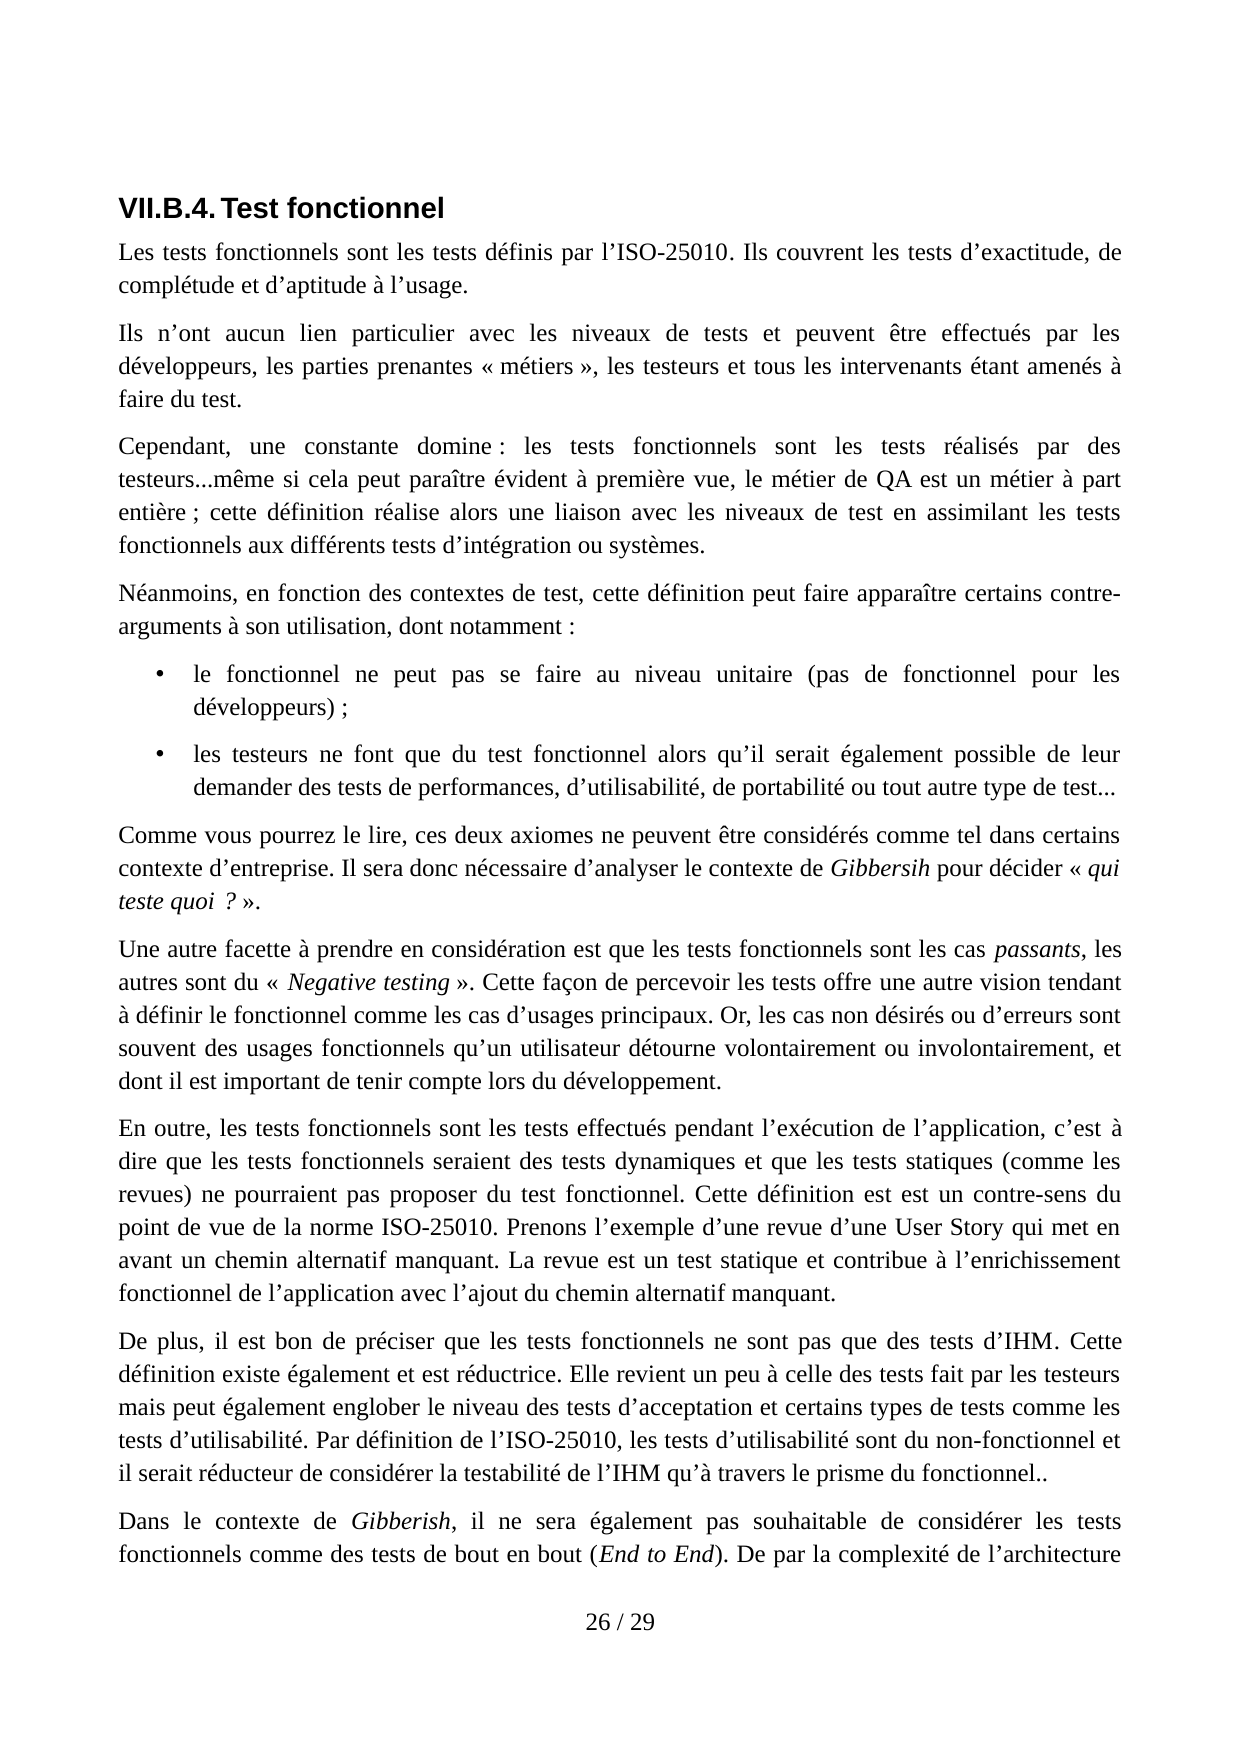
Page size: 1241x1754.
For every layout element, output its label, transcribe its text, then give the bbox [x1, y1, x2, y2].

list le fonctionnel ne peut pas se faire au niveau unitaire (pas de fonctionnel pour les développeurs) ; [156, 659, 1122, 721]
text Cependant, une constante domine : les tests fonctionnels sont les tests réalisés par des testeurs...même si cela peut paraître évident à première vue, le métier de QA est un métier à part entière ; cette définition réalise alors une liaison avec les niveaux de test en assimilant les tests fonctionnels aux différents tests d’intégration ou systèmes. [118, 431, 1122, 559]
text Ils n’ont aucun lien particulier avec les niveaux de tests et peuvent être effectués par les développeurs, les parties prenantes « métiers », les testeurs et tous les intervenants étant amenés à faire du test. [118, 318, 1122, 413]
text Comme vous pourrez le lire, ces deux axiomes ne peuvent être considérés comme tel dans certains contexte d’entreprise. Il sera donc nécessaire d’analyser le contexte de Gibbersih pour décider « qui teste quoi ? ». [118, 820, 1122, 915]
text Dans le contexte de Gibberish, il ne sera également pas souhaitable de considérer les tests fonctionnels comme des tests de bout en bout (End to End). De par la complexité de l’architecture [118, 1506, 1122, 1567]
subtitle Test fonctionnel [118, 191, 1122, 225]
text Une autre facette à prendre en considération est que les tests fonctionnels sont les cas passants, les autres sont du « Negative testing ». Cette façon de percevoir les tests offre une autre vision tendant à définir le fonctionnel comme les cas d’usages principaux. Or, les cas non désirés ou d’erreurs sont souvent des usages fonctionnels qu’un utilisateur détourne volontairement ou involontairement, et dont il est important de tenir compte lors du développement. [118, 934, 1122, 1094]
text En outre, les tests fonctionnels sont les tests effectués pendant l’exécution de l’application, c’est à dire que les tests fonctionnels seraient des tests dynamiques et que les tests statiques (comme les revues) ne pourraient pas proposer du test fonctionnel. Cette définition est est un contre-sens du point de vue de la norme ISO-25010. Prenons l’exemple d’une revue d’une User Story qui met en avant un chemin alternatif manquant. La revue est un test statique et contribue à l’enrichissement fonctionnel de l’application avec l’ajout du chemin alternatif manquant. [118, 1113, 1122, 1307]
text Les tests fonctionnels sont les tests définis par l’ISO-25010. Ils couvrent les tests d’exactitude, de complétude et d’aptitude à l’usage. [118, 237, 1122, 299]
text De plus, il est bon de préciser que les tests fonctionnels ne sont pas que des tests d’IHM. Cette définition existe également et est réductrice. Elle revient un peu à celle des tests fait par les testeurs mais peut également englober le niveau des tests d’acceptation et certains types de tests comme les tests d’utilisabilité. Par définition de l’ISO-25010, les tests d’utilisabilité sont du non-fonctionnel et il serait réducteur de considérer la testabilité de l’IHM qu’à travers le prisme du fonctionnel.. [118, 1326, 1122, 1487]
list les testeurs ne font que du test fonctionnel alors qu’il serait également possible de leur demander des tests de performances, d’utilisabilité, de portabilité ou tout autre type de test... [156, 739, 1122, 801]
text Néanmoins, en fonction des contextes de test, cette définition peut faire apparaître certains contre-arguments à son utilisation, dont notamment : [118, 578, 1122, 640]
